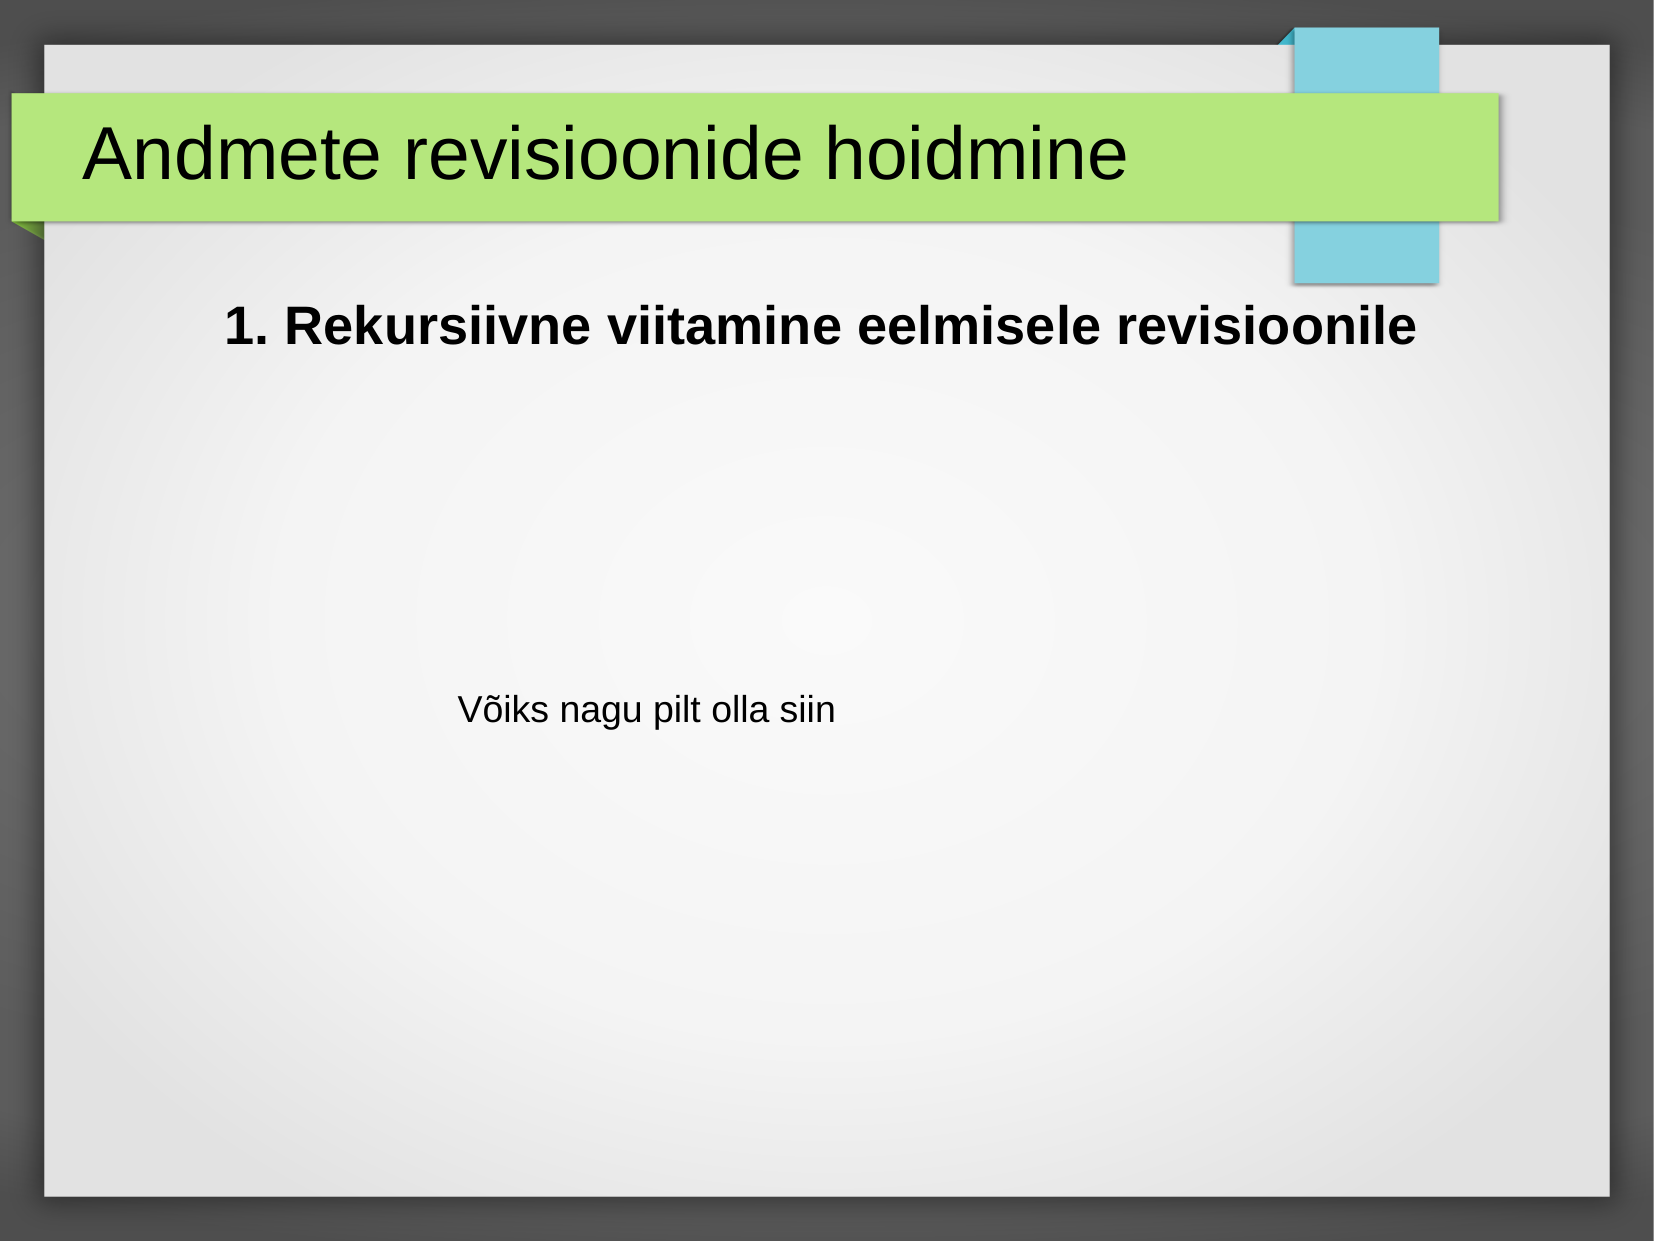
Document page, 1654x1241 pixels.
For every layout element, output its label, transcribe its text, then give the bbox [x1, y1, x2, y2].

title Andmete revisioonide hoidmine [82, 94, 1264, 213]
picture [0, 0, 1654, 1241]
list 1. Rekursiivne viitamine eelmisele revisioonile [82, 295, 1571, 1000]
text_box Võiks nagu pilt olla siin [437, 675, 1087, 745]
